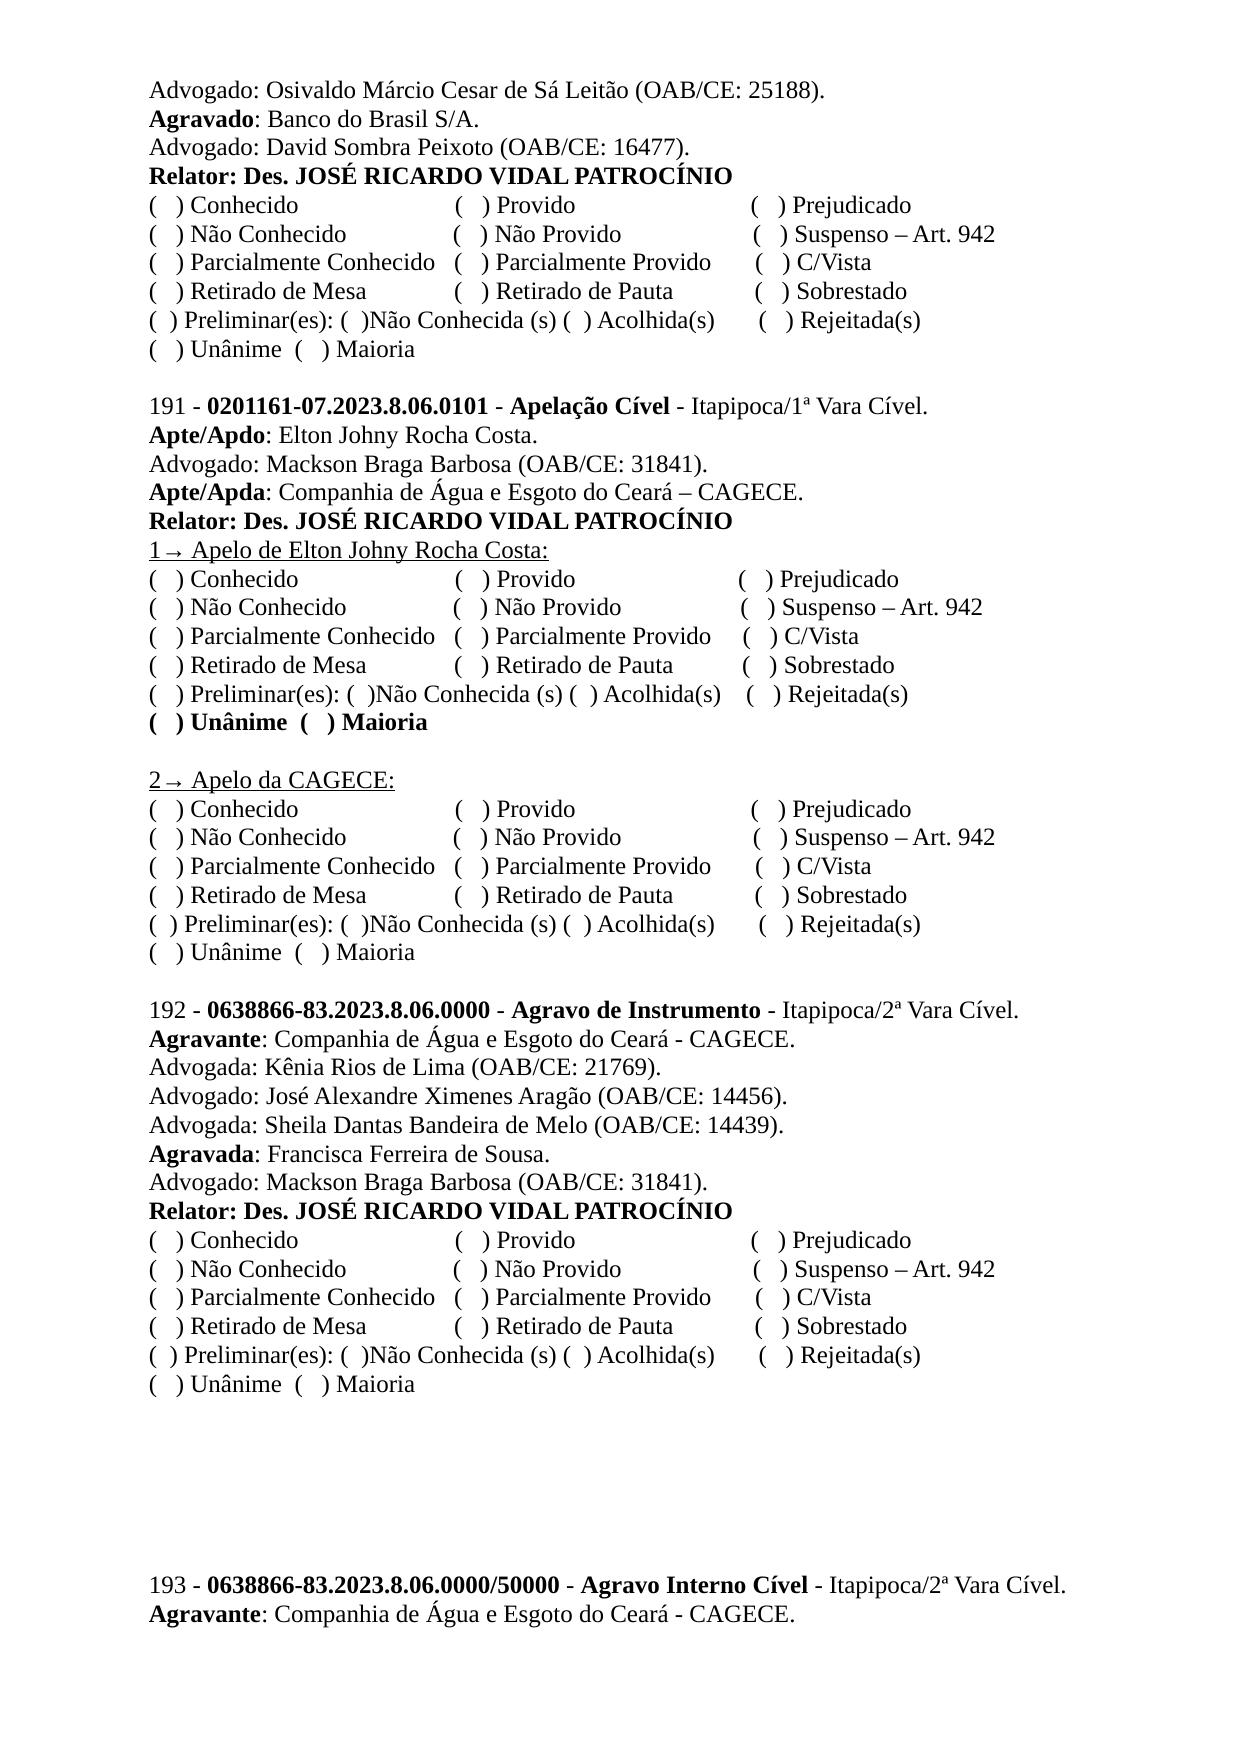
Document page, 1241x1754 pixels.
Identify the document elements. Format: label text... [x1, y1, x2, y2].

text ( ) Preliminar(es): ( )Não Conhecida (s) ( ) Acolhida(s) ( ) Rejeitada(s) [148, 305, 1158, 334]
text ( ) Conhecido ( ) Provido ( ) Prejudicado [148, 1225, 1141, 1254]
text Advogado: José Alexandre Ximenes Aragão (OAB/CE: 14456). [148, 1081, 1141, 1110]
text ( ) Conhecido ( ) Provido ( ) Prejudicado [148, 564, 1141, 592]
text ( ) Unânime ( ) Maioria [148, 707, 1158, 736]
text ( ) Retirado de Mesa ( ) Retirado de Pauta ( ) Sobrestado [148, 276, 1158, 305]
text Advogado: Osivaldo Márcio Cesar de Sá Leitão (OAB/CE: 25188). [148, 75, 1141, 104]
text ( ) Parcialmente Conhecido ( ) Parcialmente Provido ( ) C/Vista [148, 621, 1158, 650]
text 192 - 0638866-83.2023.8.06.0000 - Agravo de Instrumento - Itapipoca/2ª Vara Cível. [148, 995, 1141, 1024]
text Advogada: Kênia Rios de Lima (OAB/CE: 21769). [148, 1052, 1141, 1081]
text ( ) Não Conhecido ( ) Não Provido ( ) Suspenso – Art. 942 [148, 592, 1158, 621]
text ( ) Unânime ( ) Maioria [148, 334, 1158, 362]
text Agravante: Companhia de Água e Esgoto do Ceará - CAGECE. [148, 1024, 1141, 1052]
text ( ) Preliminar(es): ( )Não Conhecida (s) ( ) Acolhida(s) ( ) Rejeitada(s) [148, 679, 1158, 707]
text ( ) Retirado de Mesa ( ) Retirado de Pauta ( ) Sobrestado [148, 880, 1158, 909]
text ( ) Não Conhecido ( ) Não Provido ( ) Suspenso – Art. 942 [148, 219, 1158, 247]
text Apte/Apda: Companhia de Água e Esgoto do Ceará – CAGECE. [148, 477, 1141, 506]
text Agravado: Banco do Brasil S/A. [148, 104, 1141, 132]
text ( ) Parcialmente Conhecido ( ) Parcialmente Provido ( ) C/Vista [148, 851, 1158, 880]
text ( ) Parcialmente Conhecido ( ) Parcialmente Provido ( ) C/Vista [148, 1282, 1158, 1311]
text Advogado: Mackson Braga Barbosa (OAB/CE: 31841). [148, 1167, 1141, 1196]
text Advogada: Sheila Dantas Bandeira de Melo (OAB/CE: 14439). [148, 1110, 1141, 1139]
text Relator: Des. JOSÉ RICARDO VIDAL PATROCÍNIO [148, 161, 1141, 190]
text Agravante: Companhia de Água e Esgoto do Ceará - CAGECE. [148, 1599, 1141, 1627]
text 2→ Apelo da CAGECE: [148, 765, 1141, 794]
text Advogado: David Sombra Peixoto (OAB/CE: 16477). [148, 132, 1141, 161]
text Apte/Apdo: Elton Johny Rocha Costa. [148, 420, 1141, 449]
text 191 - 0201161-07.2023.8.06.0101 - Apelação Cível - Itapipoca/1ª Vara Cível. [148, 391, 1141, 420]
text ( ) Não Conhecido ( ) Não Provido ( ) Suspenso – Art. 942 [148, 822, 1158, 851]
text Agravada: Francisca Ferreira de Sousa. [148, 1139, 1141, 1167]
text ( ) Parcialmente Conhecido ( ) Parcialmente Provido ( ) C/Vista [148, 247, 1158, 276]
text ( ) Conhecido ( ) Provido ( ) Prejudicado [148, 190, 1141, 219]
text ( ) Conhecido ( ) Provido ( ) Prejudicado [148, 794, 1141, 822]
text ( ) Preliminar(es): ( )Não Conhecida (s) ( ) Acolhida(s) ( ) Rejeitada(s) [148, 1340, 1158, 1369]
text Advogado: Mackson Braga Barbosa (OAB/CE: 31841). [148, 449, 1141, 477]
text ( ) Unânime ( ) Maioria [148, 937, 1158, 966]
text ( ) Preliminar(es): ( )Não Conhecida (s) ( ) Acolhida(s) ( ) Rejeitada(s) [148, 909, 1158, 937]
text ( ) Retirado de Mesa ( ) Retirado de Pauta ( ) Sobrestado [148, 650, 1158, 679]
text Relator: Des. JOSÉ RICARDO VIDAL PATROCÍNIO [148, 506, 1141, 535]
text 193 - 0638866-83.2023.8.06.0000/50000 - Agravo Interno Cível - Itapipoca/2ª Vara Cível. [148, 1570, 1141, 1599]
text ( ) Unânime ( ) Maioria [148, 1369, 1158, 1397]
text ( ) Não Conhecido ( ) Não Provido ( ) Suspenso – Art. 942 [148, 1254, 1158, 1282]
text 1→ Apelo de Elton Johny Rocha Costa: [148, 535, 1141, 564]
text Relator: Des. JOSÉ RICARDO VIDAL PATROCÍNIO [148, 1196, 1141, 1225]
text ( ) Retirado de Mesa ( ) Retirado de Pauta ( ) Sobrestado [148, 1311, 1158, 1340]
